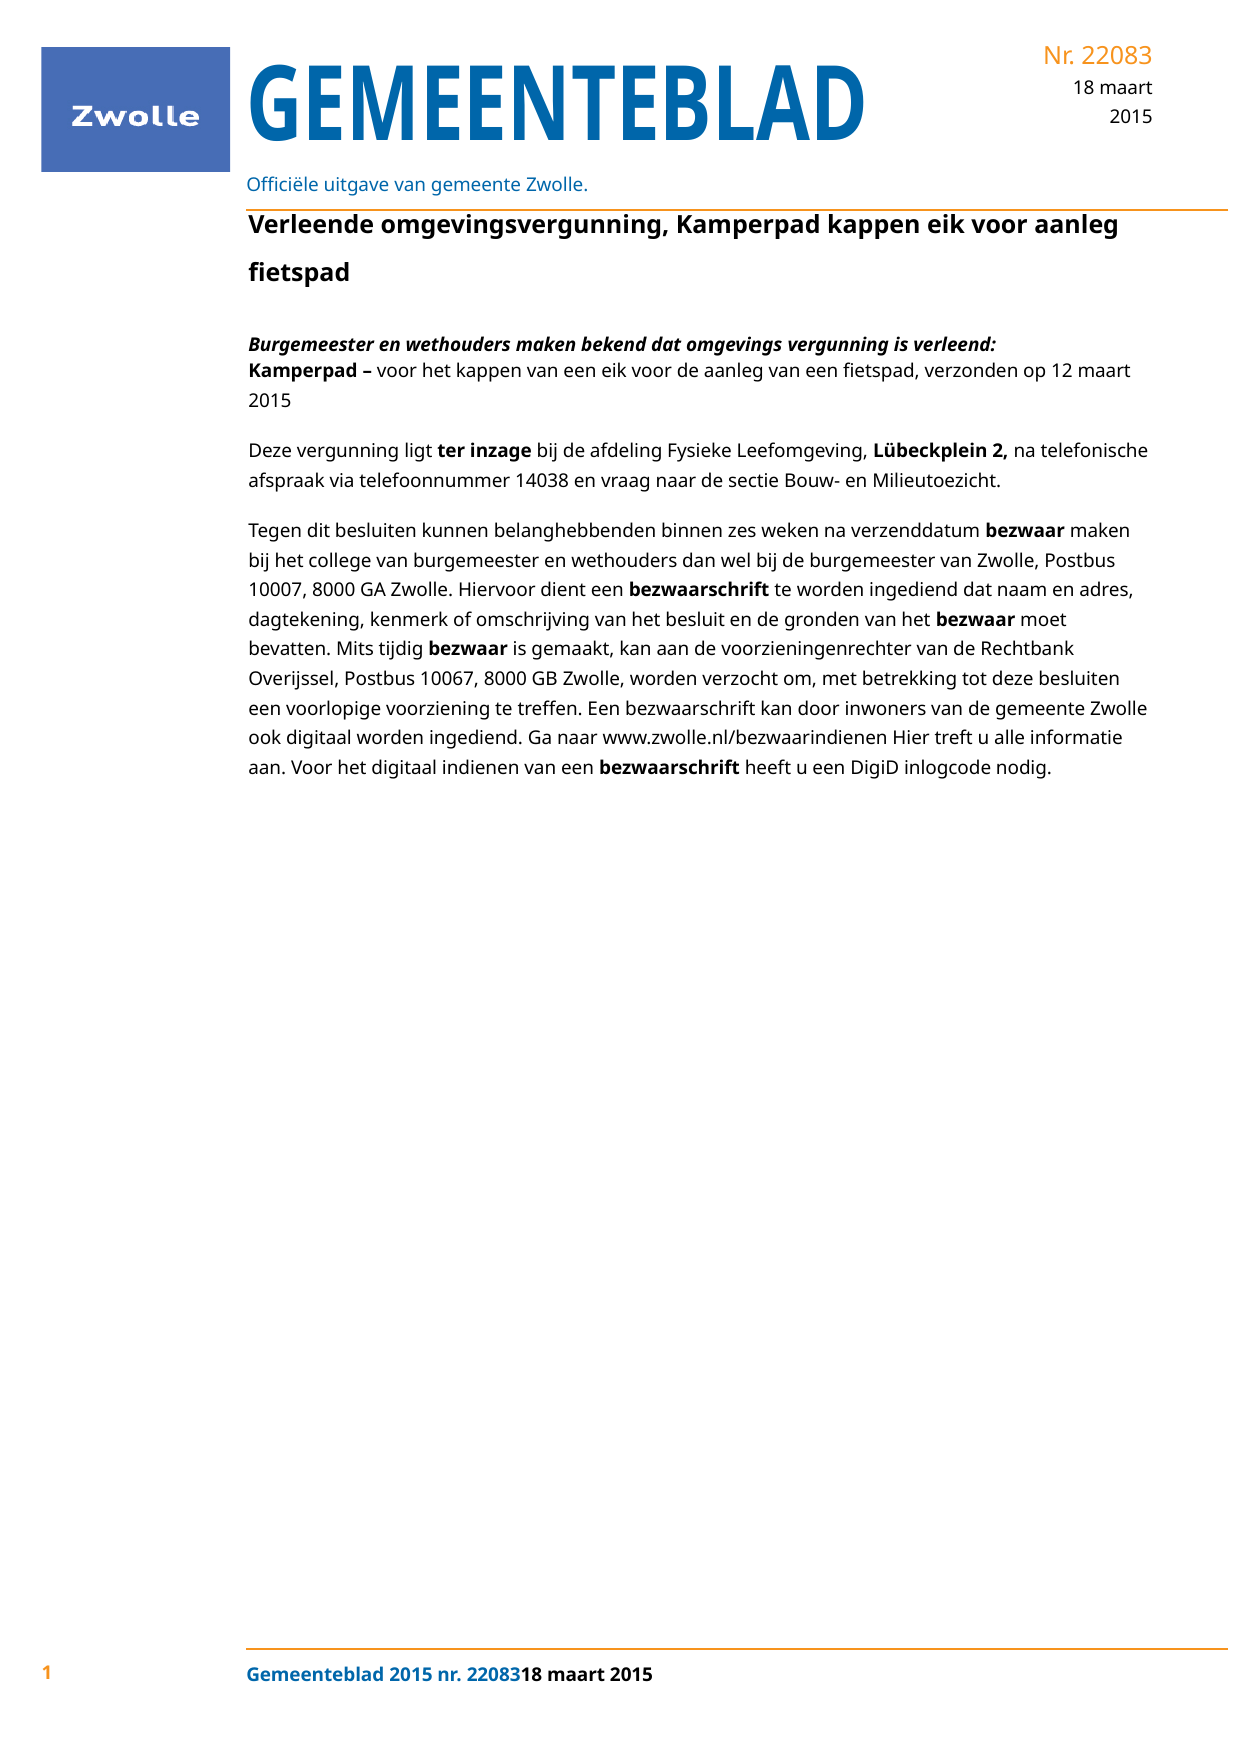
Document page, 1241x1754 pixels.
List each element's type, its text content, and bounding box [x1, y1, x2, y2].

text Verleende omgevingsvergunning, Kamperpad kappen eik voor aanleg fietspad [248, 211, 1152, 288]
picture [41, 47, 231, 172]
text Burgemeester en wethouders maken bekend dat omgevings vergunning is verleend: [248, 331, 1152, 357]
text Tegen dit besluiten kunnen belanghebbenden binnen zes weken na verzenddatum bezwaar maken bij het college van burgemeester en wethouders dan wel bij de burgemeester van Zwolle, Postbus 10007, 8000 GA Zwolle. Hiervoor dient een bezwaarschrift te worden ingediend dat naam en adres, dagtekening, kenmerk of omschrijving van het besluit en de gronden van het bezwaar moet bevatten. Mits tijdig bezwaar is gemaakt, kan aan de voorzieningenrechter van de Rechtbank Overijssel, Postbus 10067, 8000 GB Zwolle, worden verzocht om, met betrekking tot deze besluiten een voorlopige voorziening te treffen. Een bezwaarschrift kan door inwoners van de gemeente Zwolle ook digitaal worden ingediend. Ga naar www.zwolle.nl/bezwaarindienen Hier treft u alle informatie aan. Voor het digitaal indienen van een bezwaarschrift heeft u een DigiD inlogcode nodig. [248, 517, 1152, 779]
text Kamperpad – voor het kappen van een eik voor de aanleg van een fietspad, verzonden op 12 maart 2015 [248, 357, 1152, 412]
text Deze vergunning ligt ter inzage bij de afdeling Fysieke Leefomgeving, Lübeckplein 2, na telefonische afspraak via telefoonnummer 14038 en vraag naar de sectie Bouw- en Milieutoezicht. [248, 437, 1152, 492]
